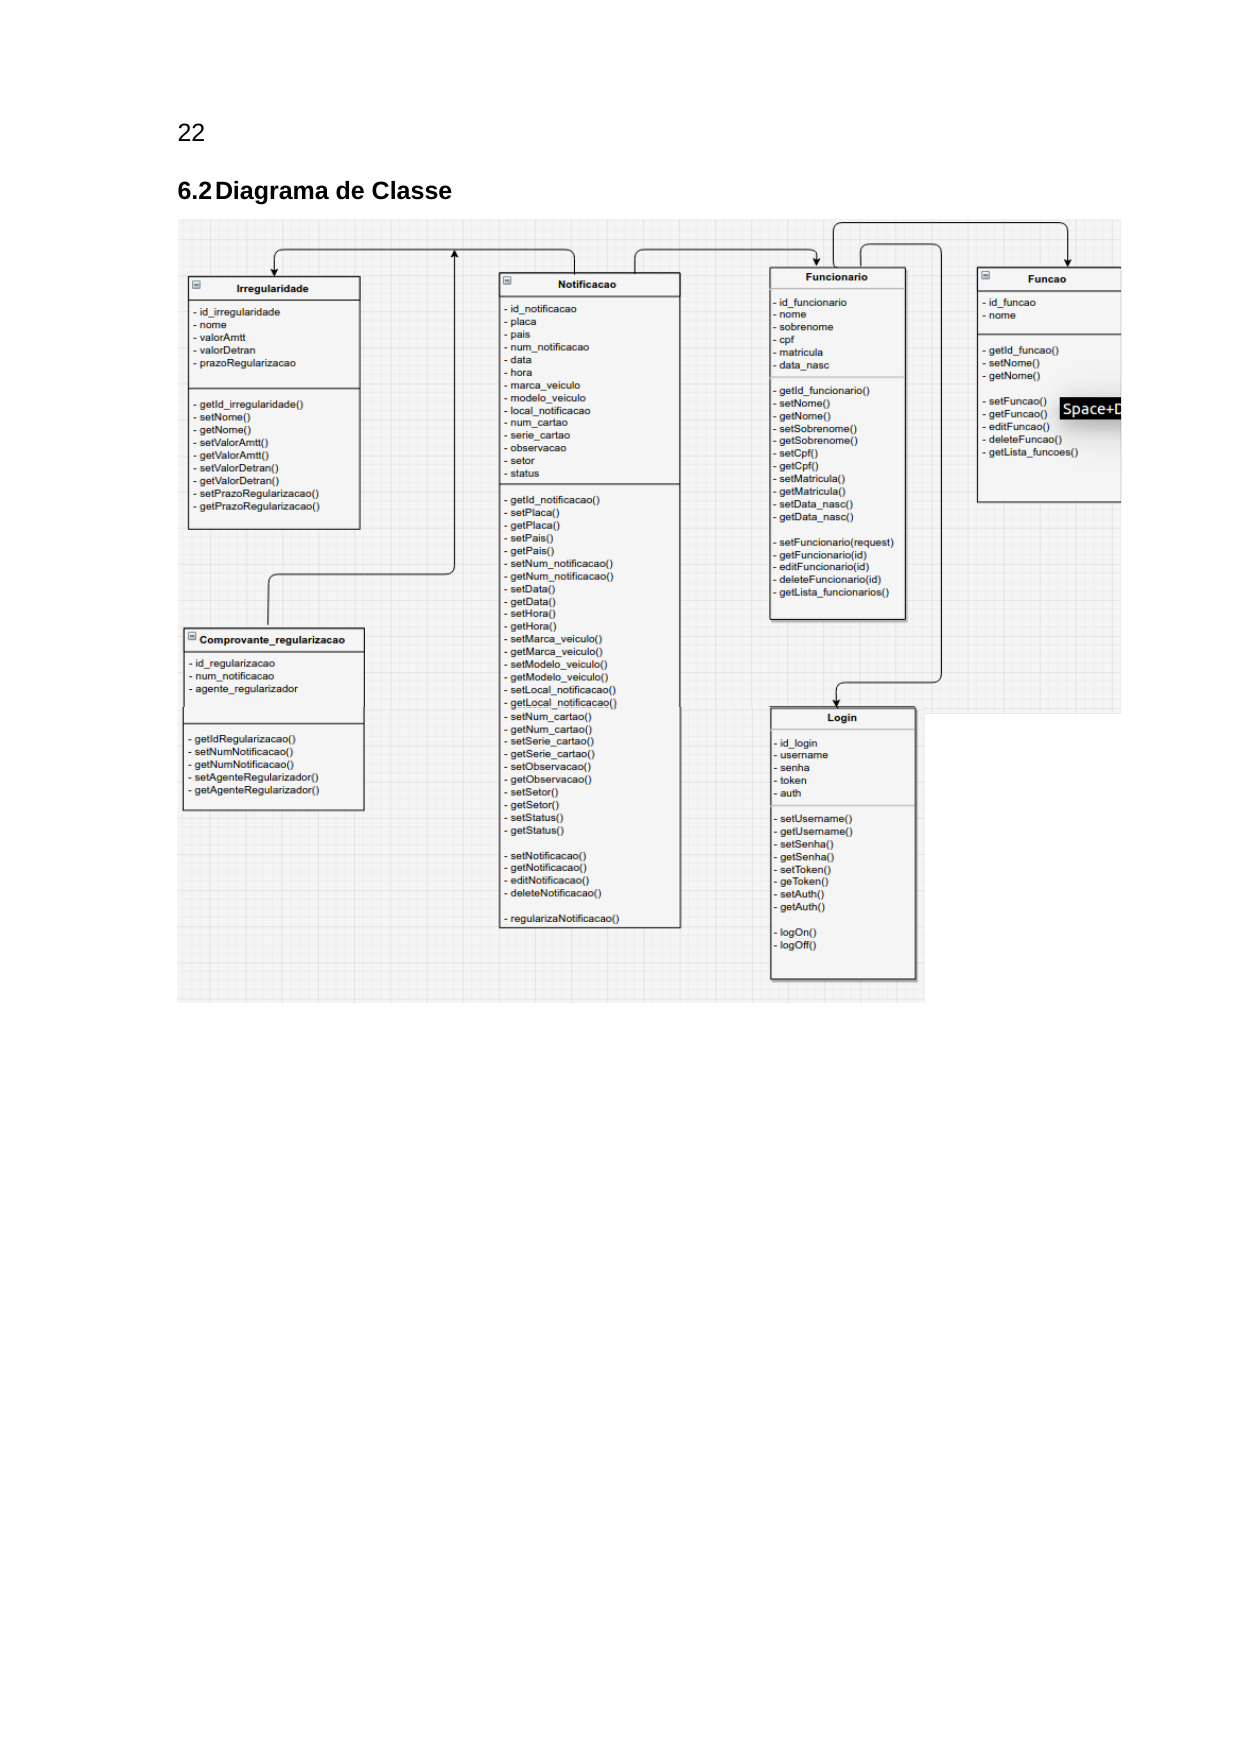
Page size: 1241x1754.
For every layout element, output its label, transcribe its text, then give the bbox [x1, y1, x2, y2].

subtitle Diagrama de Classe [177, 176, 1122, 205]
picture [177, 219, 1122, 1003]
